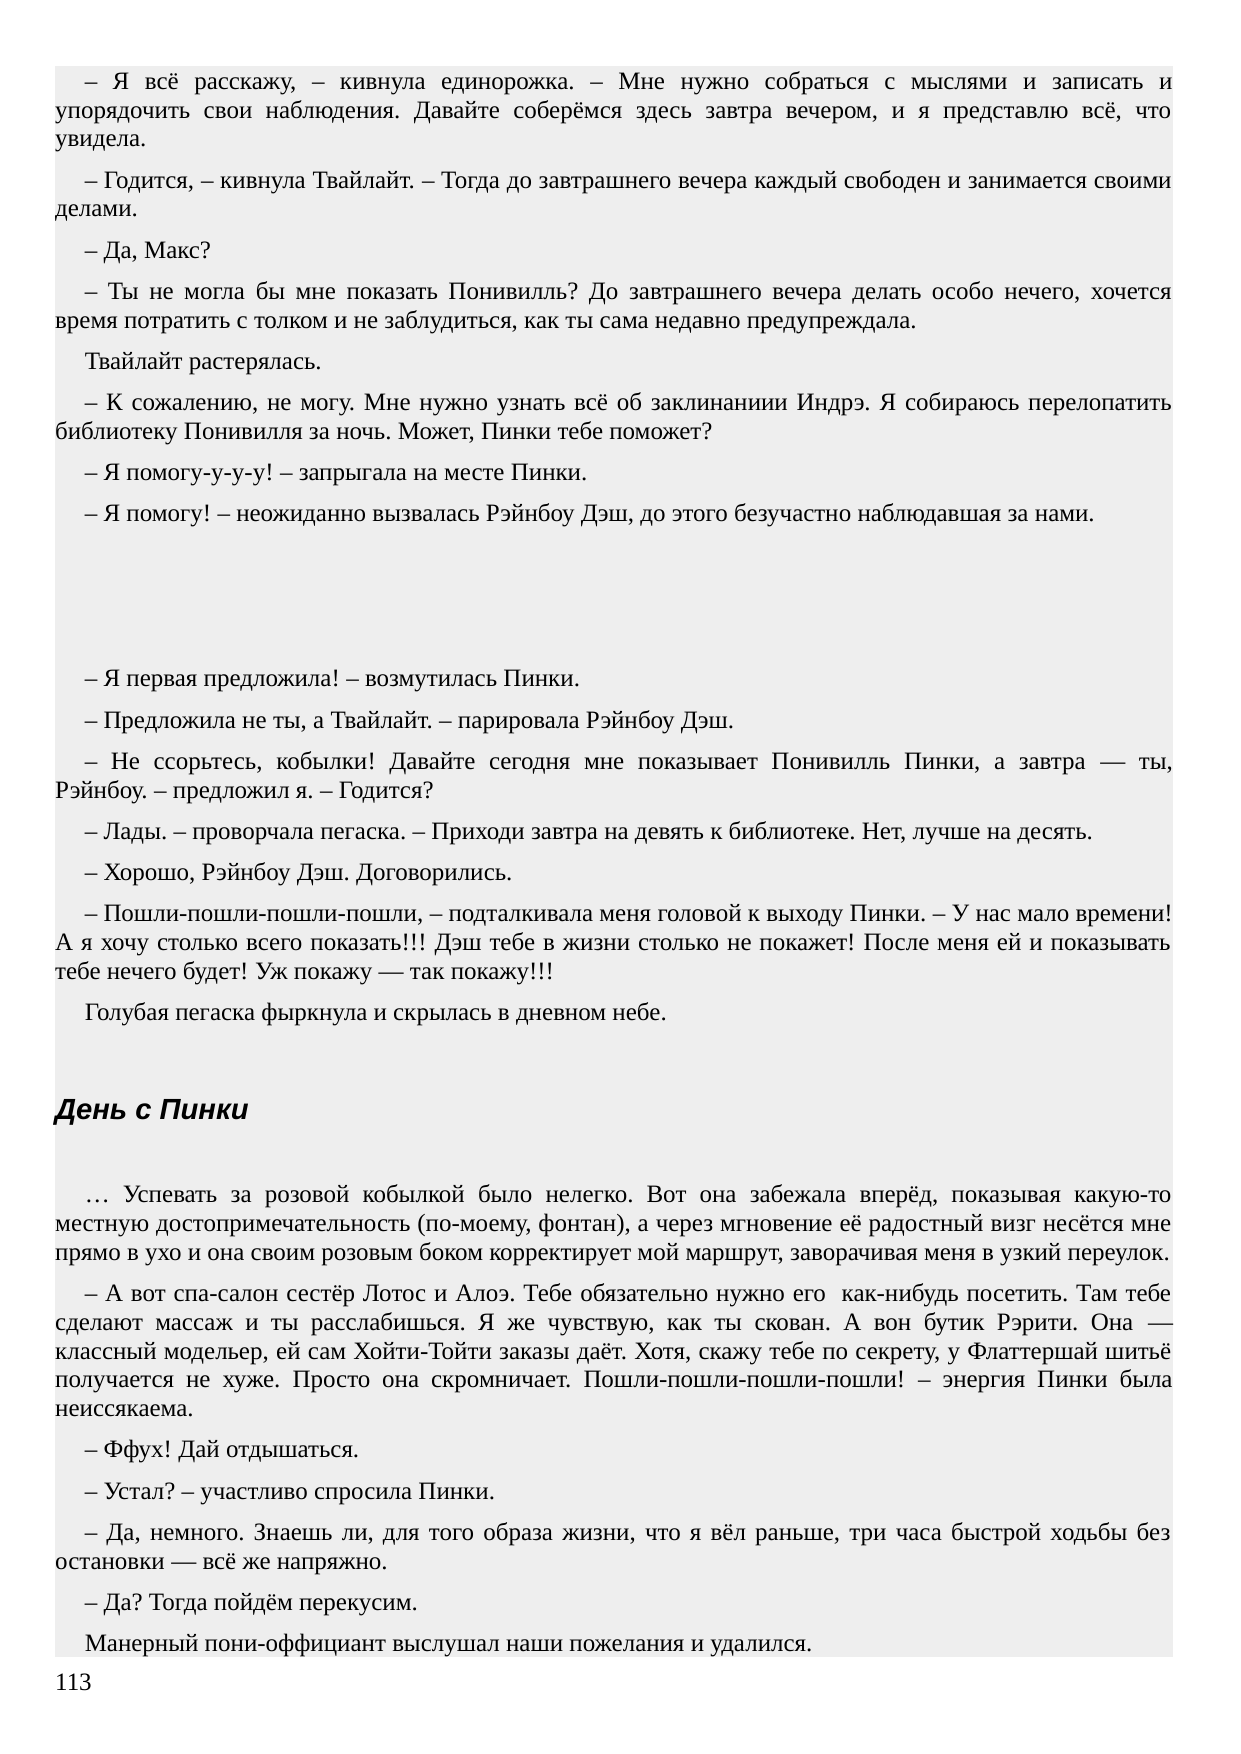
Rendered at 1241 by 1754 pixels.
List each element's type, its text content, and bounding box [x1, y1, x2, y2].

text – Да, немного. Знаешь ли, для того образа жизни, что я вёл раньше, три часа быстрой ходьбы без остановки — всё же напряжно. [55, 1517, 1173, 1574]
text – Устал? – участливо спросила Пинки. [55, 1476, 1173, 1504]
text – Ты не могла бы мне показать Понивилль? До завтрашнего вечера делать особо нечего, хочется время потратить с толком и не заблудиться, как ты сама недавно предупреждала. [55, 276, 1173, 333]
text – Я помогу-у-у-у! – запрыгала на месте Пинки. [55, 457, 1173, 486]
text – Я первая предложила! – возмутилась Пинки. [55, 663, 1173, 692]
subtitle День с Пинки [55, 1092, 1173, 1126]
text – К сожалению, не могу. Мне нужно узнать всё об заклинаниии Индрэ. Я собираюсь перелопатить библиотеку Понивилля за ночь. Может, Пинки тебе поможет? [55, 387, 1173, 445]
text – Годится, – кивнула Твайлайт. – Тогда до завтрашнего вечера каждый свободен и занимается своими делами. [55, 165, 1173, 222]
text Манерный пони-оффициант выслушал наши пожелания и удалился. [55, 1628, 1173, 1657]
text – Предложила не ты, а Твайлайт. – парировала Рэйнбоу Дэш. [55, 705, 1173, 733]
text – Ффух! Дай отдышаться. [55, 1434, 1173, 1463]
text – Хорошо, Рэйнбоу Дэш. Договорились. [55, 857, 1173, 886]
text – Я помогу! – неожиданно вызвалась Рэйнбоу Дэш, до этого безучастно наблюдавшая за нами. [55, 498, 1173, 527]
text … Успевать за розовой кобылкой было нелегко. Вот она забежала вперёд, показывая какую-то местную достопримечательность (по-моему, фонтан), а через мгновение её радостный визг несётся мне прямо в ухо и она своим розовым боком корректирует мой маршрут, заворачивая меня в узкий переулок. [55, 1179, 1173, 1266]
text – Я всё расскажу, – кивнула единорожка. – Мне нужно собраться с мыслями и записать и упорядочить свои наблюдения. Давайте соберёмся здесь завтра вечером, и я представлю всё, что увидела. [55, 66, 1173, 152]
text – Лады. – проворчала пегаска. – Приходи завтра на девять к библиотеке. Нет, лучше на десять. [55, 816, 1173, 845]
text – А вот спа-салон сестёр Лотос и Алоэ. Тебе обязательно нужно его как-нибудь посетить. Там тебе сделают массаж и ты расслабишься. Я же чувствую, как ты скован. А вон бутик Рэрити. Она — классный модельер, ей сам Хойти-Тойти заказы даёт. Хотя, скажу тебе по секрету, у Флаттершай шитьё получается не хуже. Просто она скромничает. Пошли-пошли-пошли-пошли! – энергия Пинки была неиссякаема. [55, 1278, 1173, 1422]
text – Пошли-пошли-пошли-пошли, – подталкивала меня головой к выходу Пинки. – У нас мало времени! А я хочу столько всего показать!!! Дэш тебе в жизни столько не покажет! После меня ей и показывать тебе нечего будет! Уж покажу — так покажу!!! [55, 898, 1173, 985]
text – Да, Макс? [55, 235, 1173, 263]
text – Не ссорьтесь, кобылки! Давайте сегодня мне показывает Понивилль Пинки, а завтра — ты, Рэйнбоу. – предложил я. – Годится? [55, 746, 1173, 803]
text – Да? Тогда пойдём перекусим. [55, 1587, 1173, 1616]
text Твайлайт растерялась. [55, 346, 1173, 375]
text Голубая пегаска фыркнула и скрылась в дневном небе. [55, 997, 1173, 1026]
